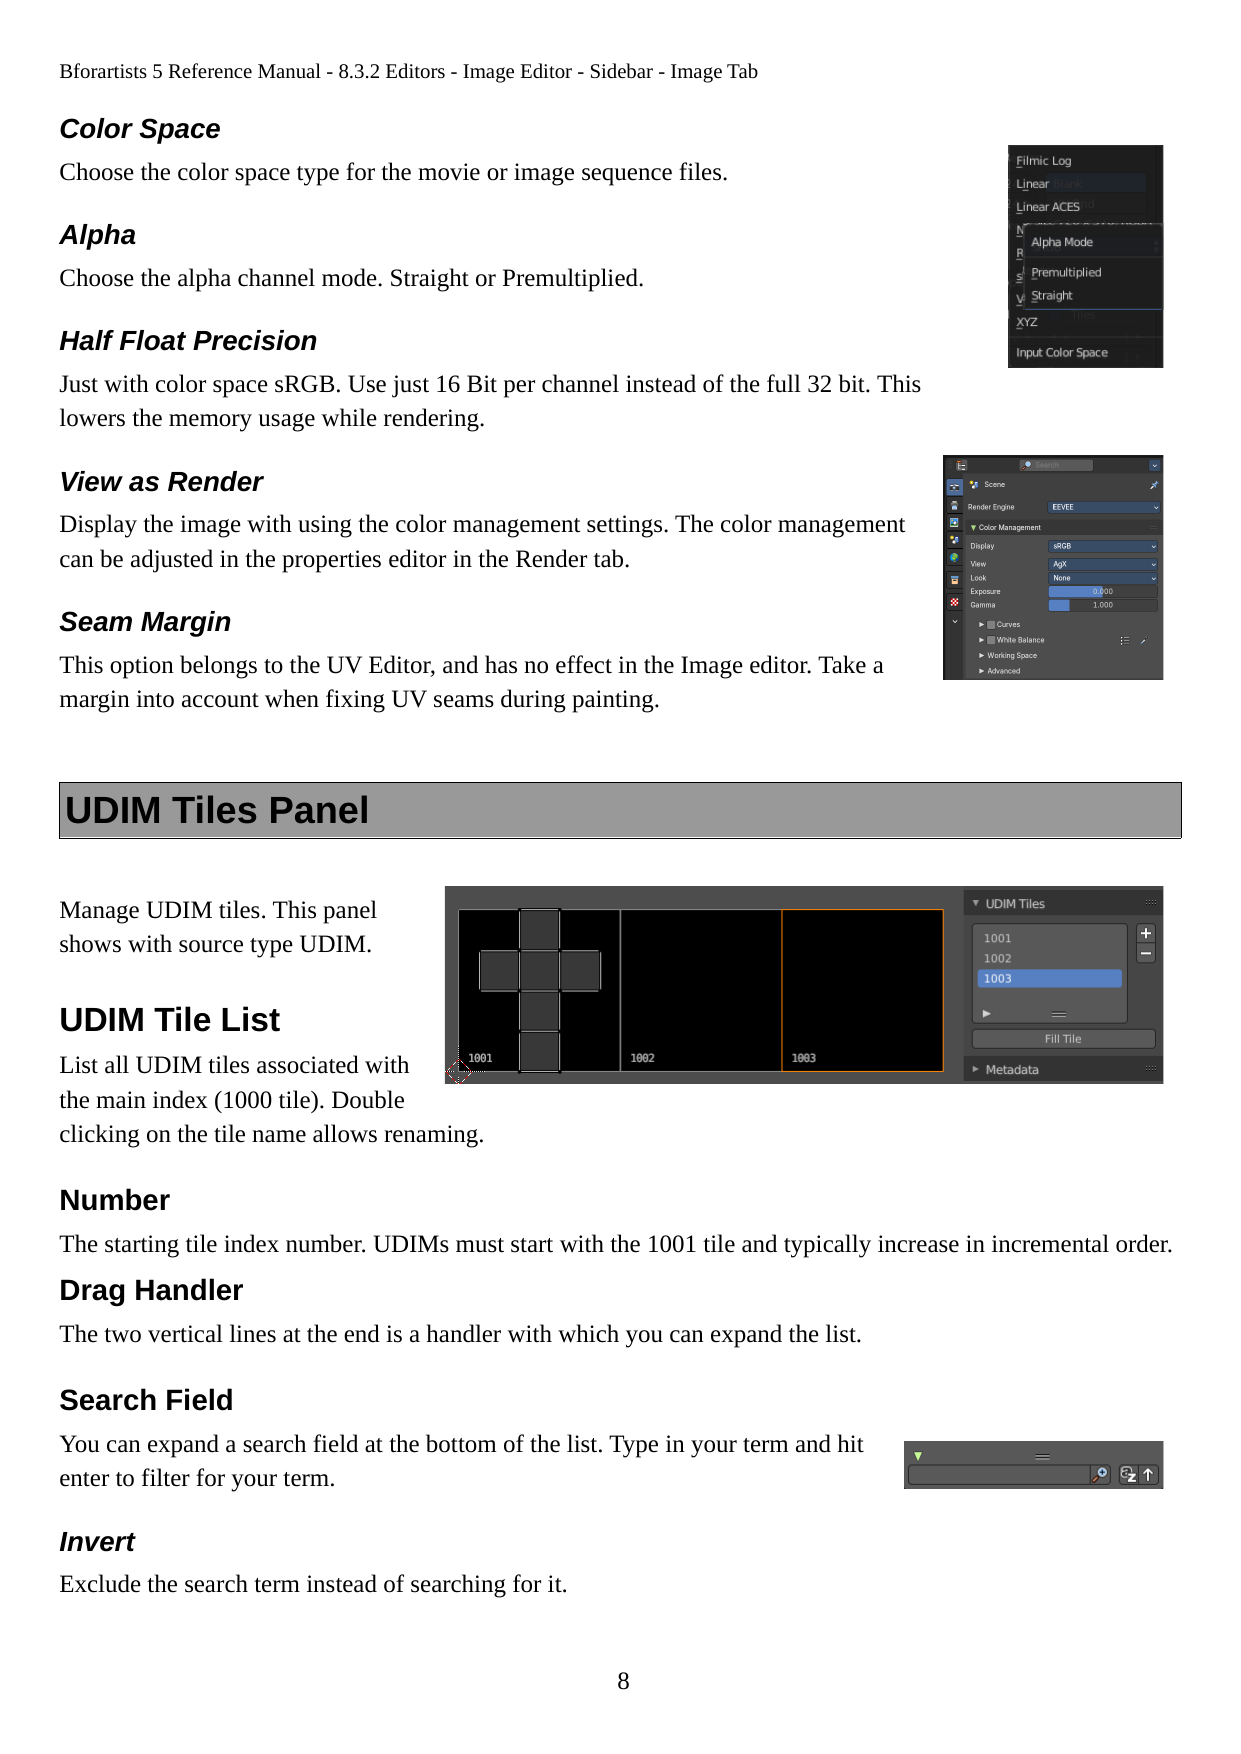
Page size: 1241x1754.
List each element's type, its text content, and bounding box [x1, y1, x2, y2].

subtitle Color Space [59, 113, 1181, 144]
text You can expand a search field at the bottom of the list. Type in your term and hit enter to filter for your term. [59, 1429, 1181, 1492]
table_header UDIM Tiles Panel [60, 783, 1181, 837]
picture [444, 886, 1164, 1084]
picture [1008, 145, 1164, 368]
text The starting tile index number. UDIMs must start with the 1001 tile and typically increase in incremental order. [59, 1229, 1181, 1258]
subtitle Drag Handler [59, 1273, 1181, 1307]
subtitle [1164, 324, 1181, 356]
text Choose the color space type for the movie or image sequence files. [59, 157, 1008, 186]
subtitle [1164, 465, 1181, 497]
text The two vertical lines at the end is a handler with which you can expand the list. [59, 1319, 1181, 1348]
text List all UDIM tiles associated with the main index (1000 tile). Double clicking on the tile name allows renaming. [59, 1051, 1181, 1148]
text This option belongs to the UV Editor, and has no effect in the Image editor. Take a margin into account when fixing UV seams during painting. [59, 650, 1181, 713]
text Just with color space sRGB. Use just 16 Bit per channel instead of the full 32 bit. This lowers the memory usage while rendering. [59, 369, 1181, 432]
subtitle Seam Margin [59, 605, 943, 637]
picture [904, 1441, 1164, 1489]
subtitle Half Float Precision [59, 324, 1008, 356]
text Manage UDIM tiles. This panel shows with source type UDIM. [59, 895, 444, 958]
subtitle Search Field [59, 1383, 1181, 1416]
text Exclude the search term instead of searching for it. [59, 1569, 1181, 1598]
subtitle Alpha [59, 218, 1008, 250]
subtitle Invert [59, 1525, 1181, 1557]
subtitle [1164, 218, 1181, 250]
subtitle View as Render [59, 465, 943, 497]
subtitle [1164, 605, 1181, 637]
picture [943, 455, 1164, 680]
subtitle Number [59, 1183, 1181, 1217]
subtitle UDIM Tile List [59, 999, 444, 1038]
text Display the image with using the color management settings. The color management can be adjusted in the properties editor in the Render tab. [59, 509, 943, 572]
text Choose the alpha channel mode. Straight or Premultiplied. [59, 263, 1008, 292]
subtitle [1164, 999, 1181, 1038]
